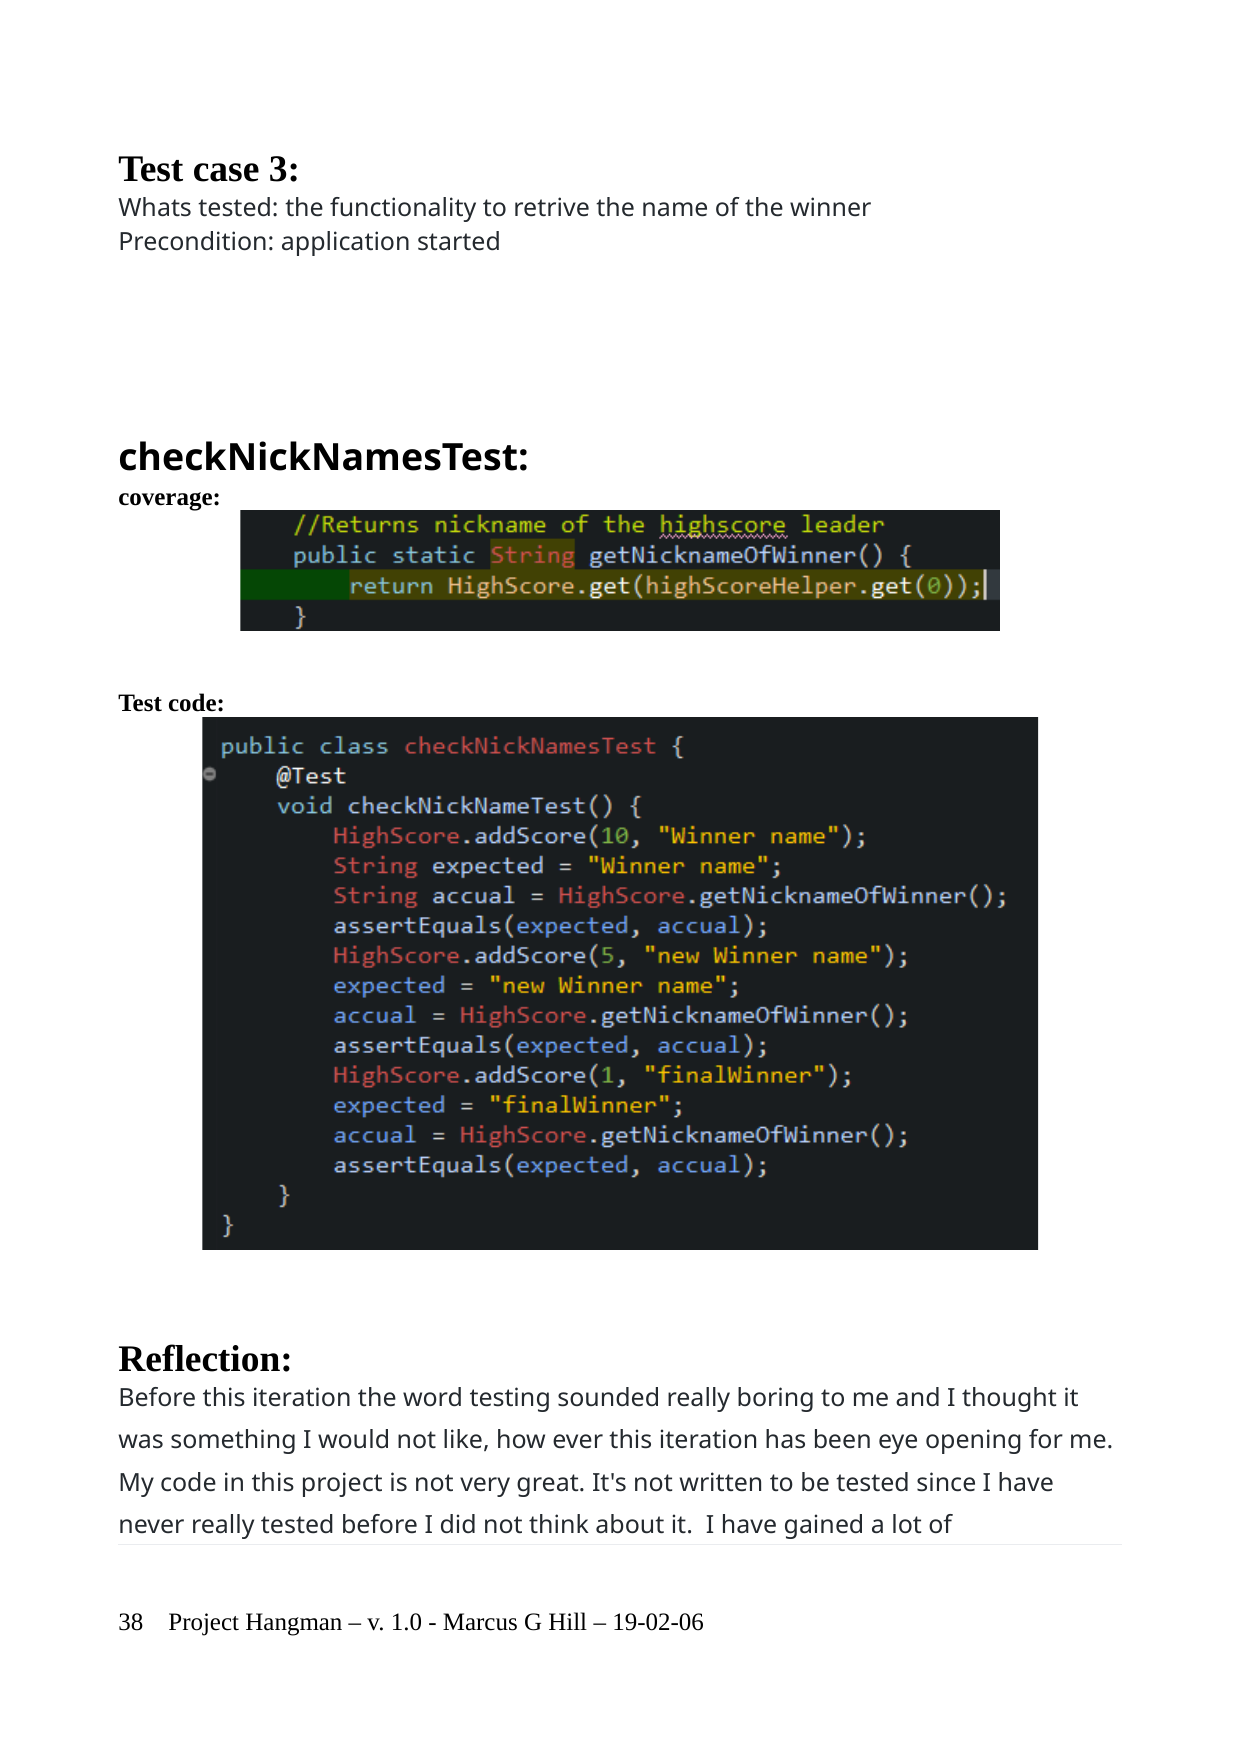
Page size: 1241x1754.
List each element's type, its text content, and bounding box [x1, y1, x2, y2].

text Before this iteration the word testing sounded really boring to me and I thought it was something I would not like, how ever this iteration has been eye opening for me. My code in this project is not very great. It's not written to be tested since I have never really tested before I did not think about it. I have gained a lot of [118, 1379, 1122, 1544]
text Reflection: [118, 1336, 1122, 1379]
text coverage: [118, 482, 1122, 510]
text checkNickNamesTest: [118, 431, 1122, 482]
text Precondition: application started [118, 224, 1122, 258]
text Test case 3: Whats tested: the functionality to retrive the name of the winner [118, 147, 1122, 224]
text Test code: [118, 688, 1122, 717]
